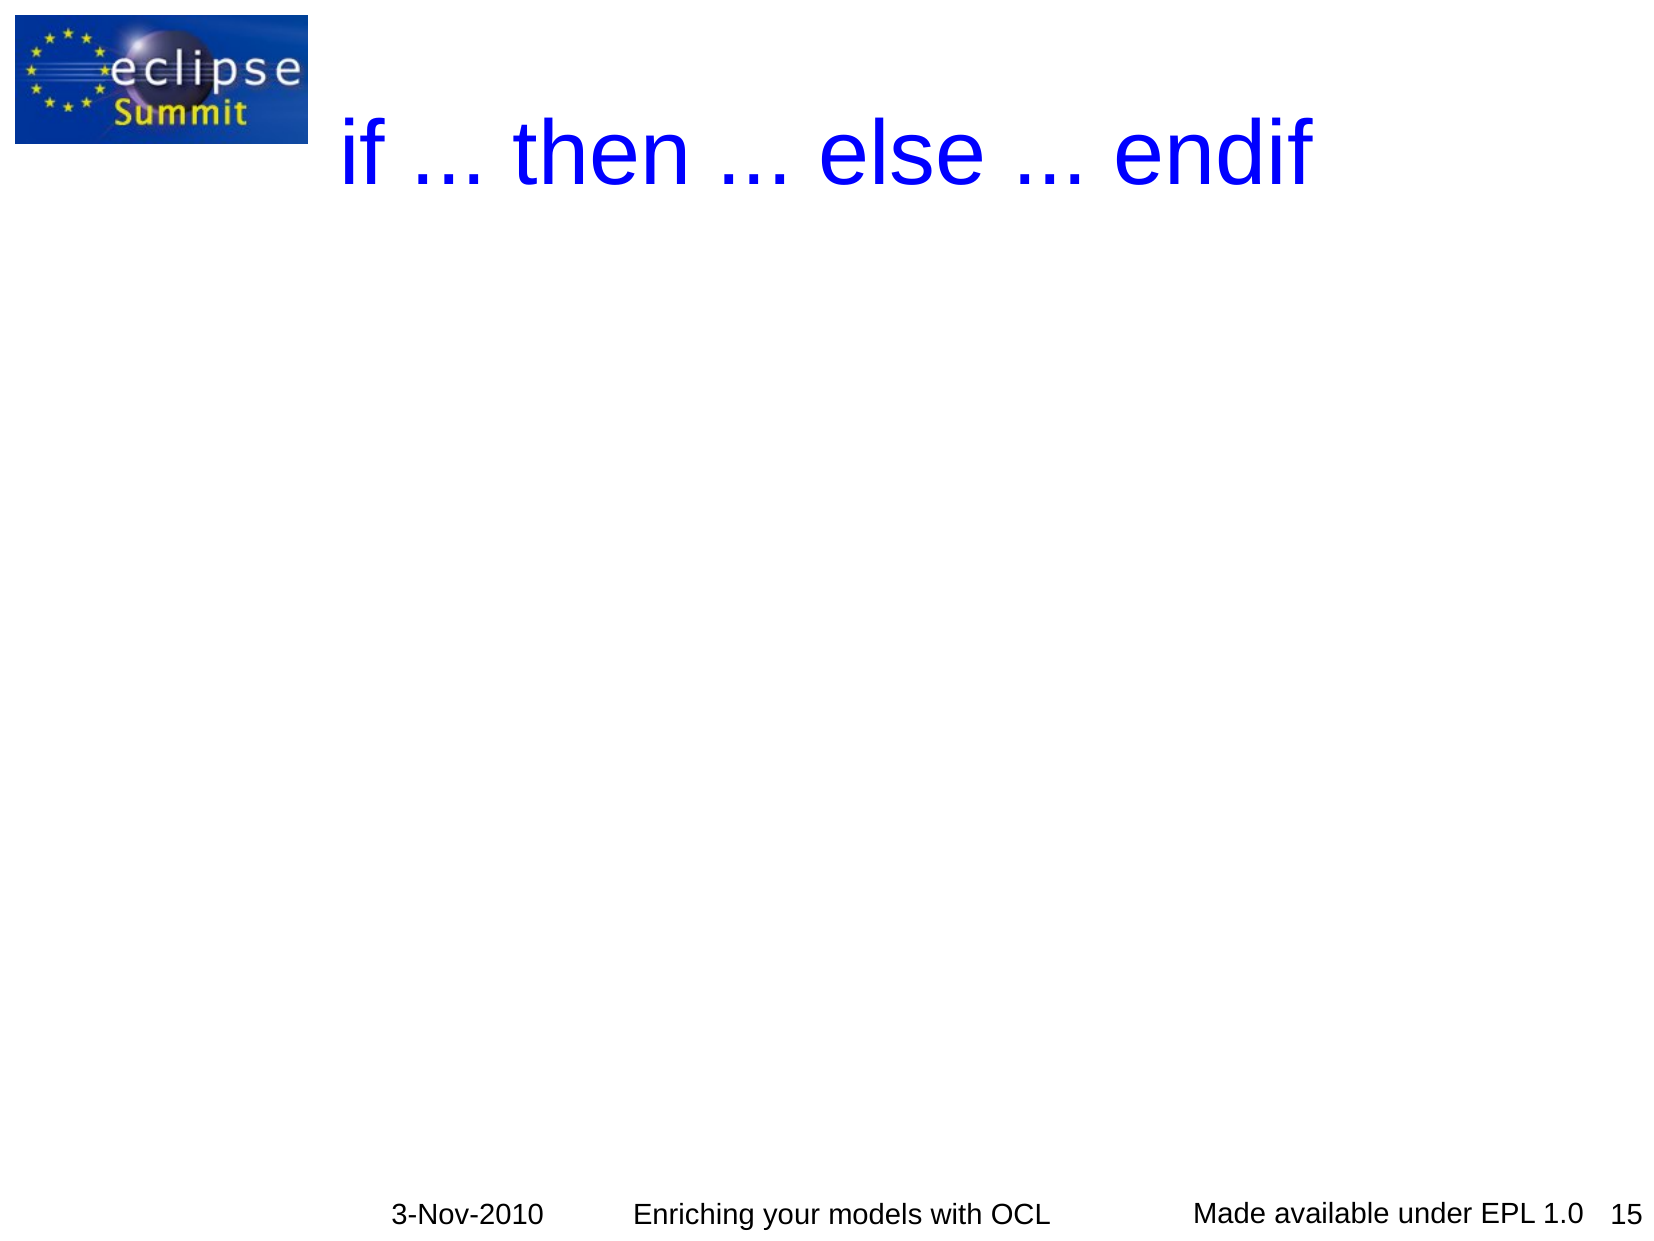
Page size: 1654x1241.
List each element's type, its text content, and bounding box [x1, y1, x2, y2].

title if ... then ... else ... endif [82, 56, 1571, 250]
picture [15, 15, 308, 144]
